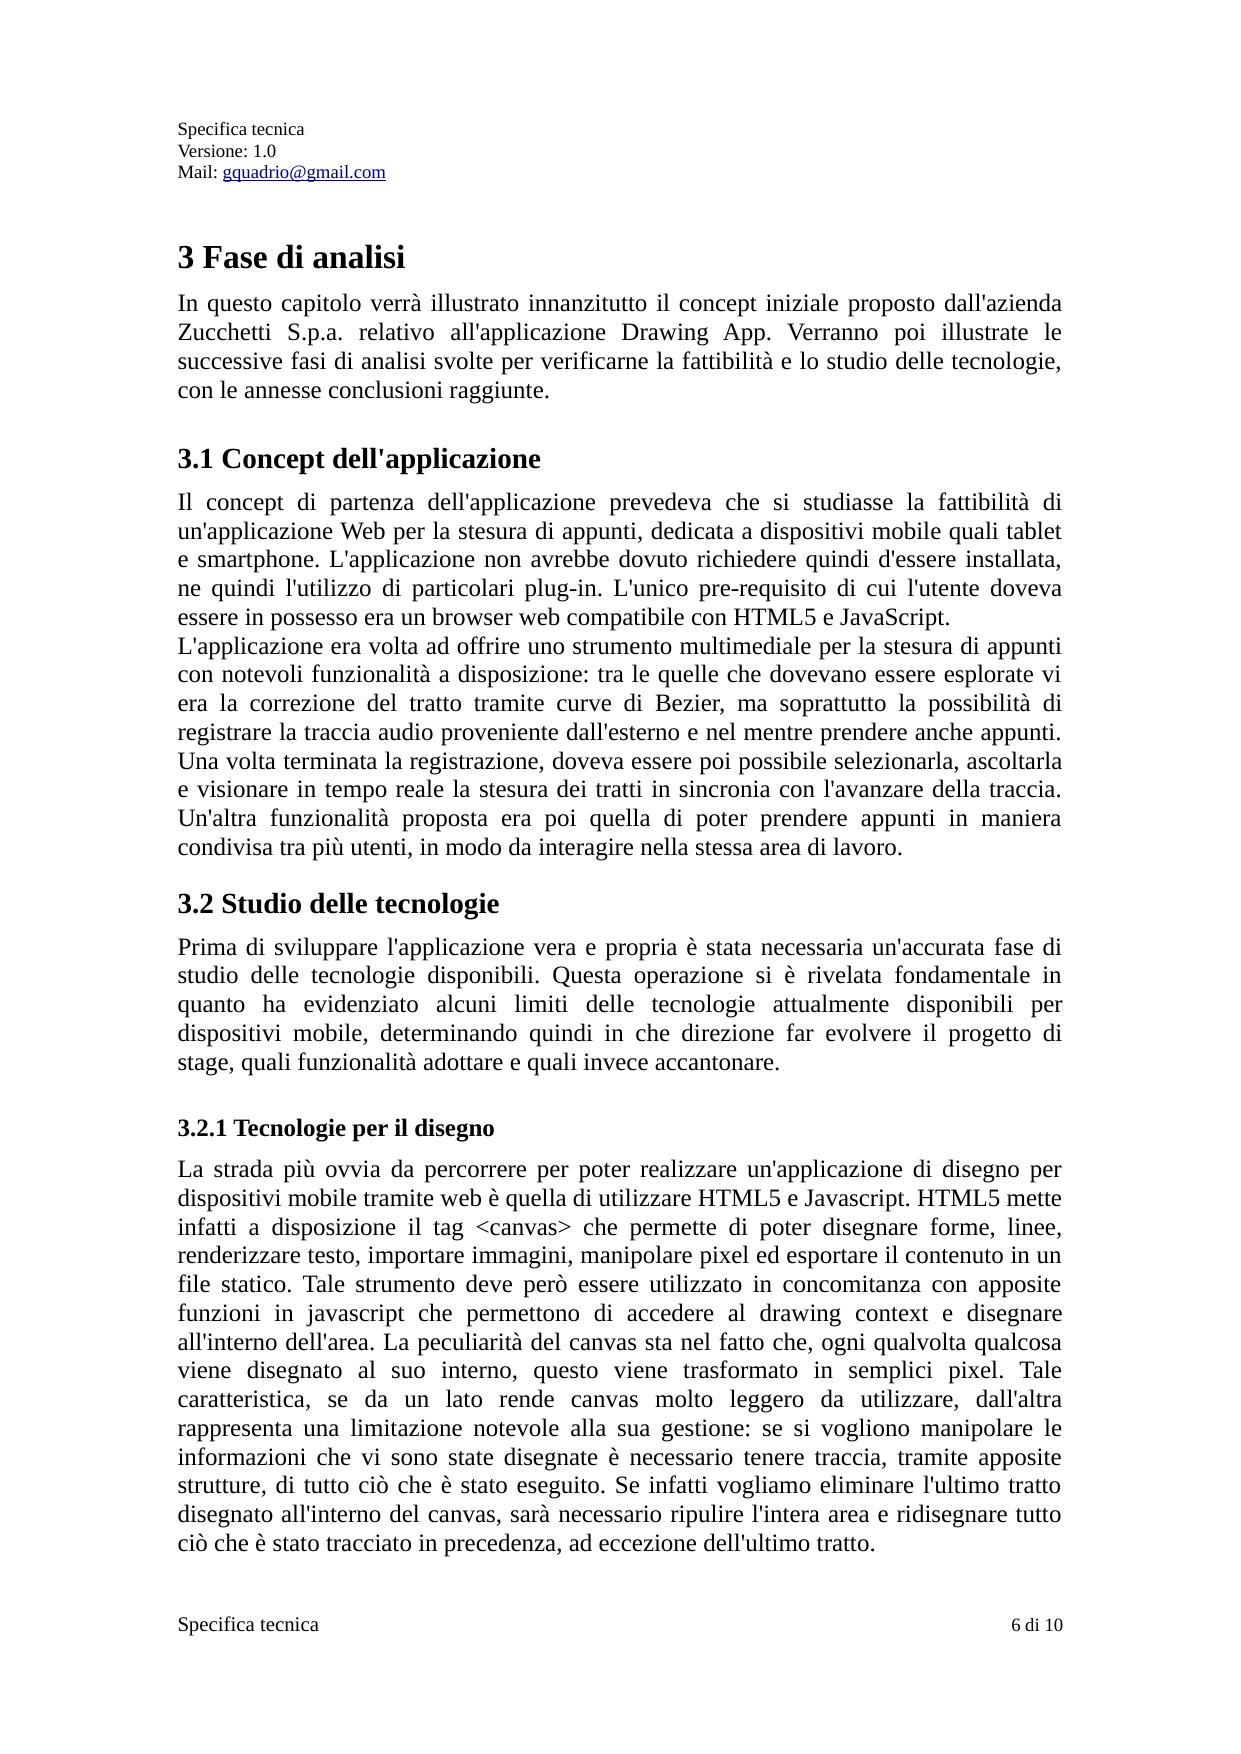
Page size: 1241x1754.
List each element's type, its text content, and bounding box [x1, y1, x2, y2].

subtitle 3 Fase di analisi [177, 237, 1063, 276]
text In questo capitolo verrà illustrato innanzitutto il concept iniziale proposto dall'azienda Zucchetti S.p.a. relativo all'applicazione Drawing App. Verranno poi illustrate le successive fasi di analisi svolte per verificarne la fattibilità e lo studio delle tecnologie, con le annesse conclusioni raggiunte. [177, 288, 1063, 403]
subtitle 3.2.1 Tecnologie per il disegno [177, 1113, 1063, 1142]
subtitle 3.1 Concept dell'applicazione [177, 441, 1063, 474]
text Prima di sviluppare l'applicazione vera e propria è stata necessaria un'accurata fase di studio delle tecnologie disponibili. Questa operazione si è rivelata fondamentale in quanto ha evidenziato alcuni limiti delle tecnologie attualmente disponibili per dispositivi mobile, determinando quindi in che direzione far evolvere il progetto di stage, quali funzionalità adottare e quali invece accantonare. [177, 932, 1063, 1076]
text L'applicazione era volta ad offrire uno strumento multimediale per la stesura di appunti con notevoli funzionalità a disposizione: tra le quelle che dovevano essere esplorate vi era la correzione del tratto tramite curve di Bezier, ma soprattutto la possibilità di registrare la traccia audio proveniente dall'esterno e nel mentre prendere anche appunti. Una volta terminata la registrazione, doveva essere poi possibile selezionarla, ascoltarla e visionare in tempo reale la stesura dei tratti in sincronia con l'avanzare della traccia. Un'altra funzionalità proposta era poi quella di poter prendere appunti in maniera condivisa tra più utenti, in modo da interagire nella stessa area di lavoro. [177, 631, 1063, 861]
subtitle 3.2 Studio delle tecnologie [177, 886, 1063, 919]
text La strada più ovvia da percorrere per poter realizzare un'applicazione di disegno per dispositivi mobile tramite web è quella di utilizzare HTML5 e Javascript. HTML5 mette infatti a disposizione il tag <canvas> che permette di poter disegnare forme, linee, renderizzare testo, importare immagini, manipolare pixel ed esportare il contenuto in un file statico. Tale strumento deve però essere utilizzato in concomitanza con apposite funzioni in javascript che permettono di accedere al drawing context e disegnare all'interno dell'area. La peculiarità del canvas sta nel fatto che, ogni qualvolta qualcosa viene disegnato al suo interno, questo viene trasformato in semplici pixel. Tale caratteristica, se da un lato rende canvas molto leggero da utilizzare, dall'altra rappresenta una limitazione notevole alla sua gestione: se si vogliono manipolare le informazioni che vi sono state disegnate è necessario tenere traccia, tramite apposite strutture, di tutto ciò che è stato eseguito. Se infatti vogliamo eliminare l'ultimo tratto disegnato all'interno del canvas, sarà necessario ripulire l'intera area e ridisegnare tutto ciò che è stato tracciato in precedenza, ad eccezione dell'ultimo tratto. [177, 1154, 1063, 1557]
text Il concept di partenza dell'applicazione prevedeva che si studiasse la fattibilità di un'applicazione Web per la stesura di appunti, dedicata a dispositivi mobile quali tablet e smartphone. L'applicazione non avrebbe dovuto richiedere quindi d'essere installata, ne quindi l'utilizzo di particolari plug-in. L'unico pre-requisito di cui l'utente doveva essere in possesso era un browser web compatibile con HTML5 e JavaScript. [177, 487, 1063, 631]
